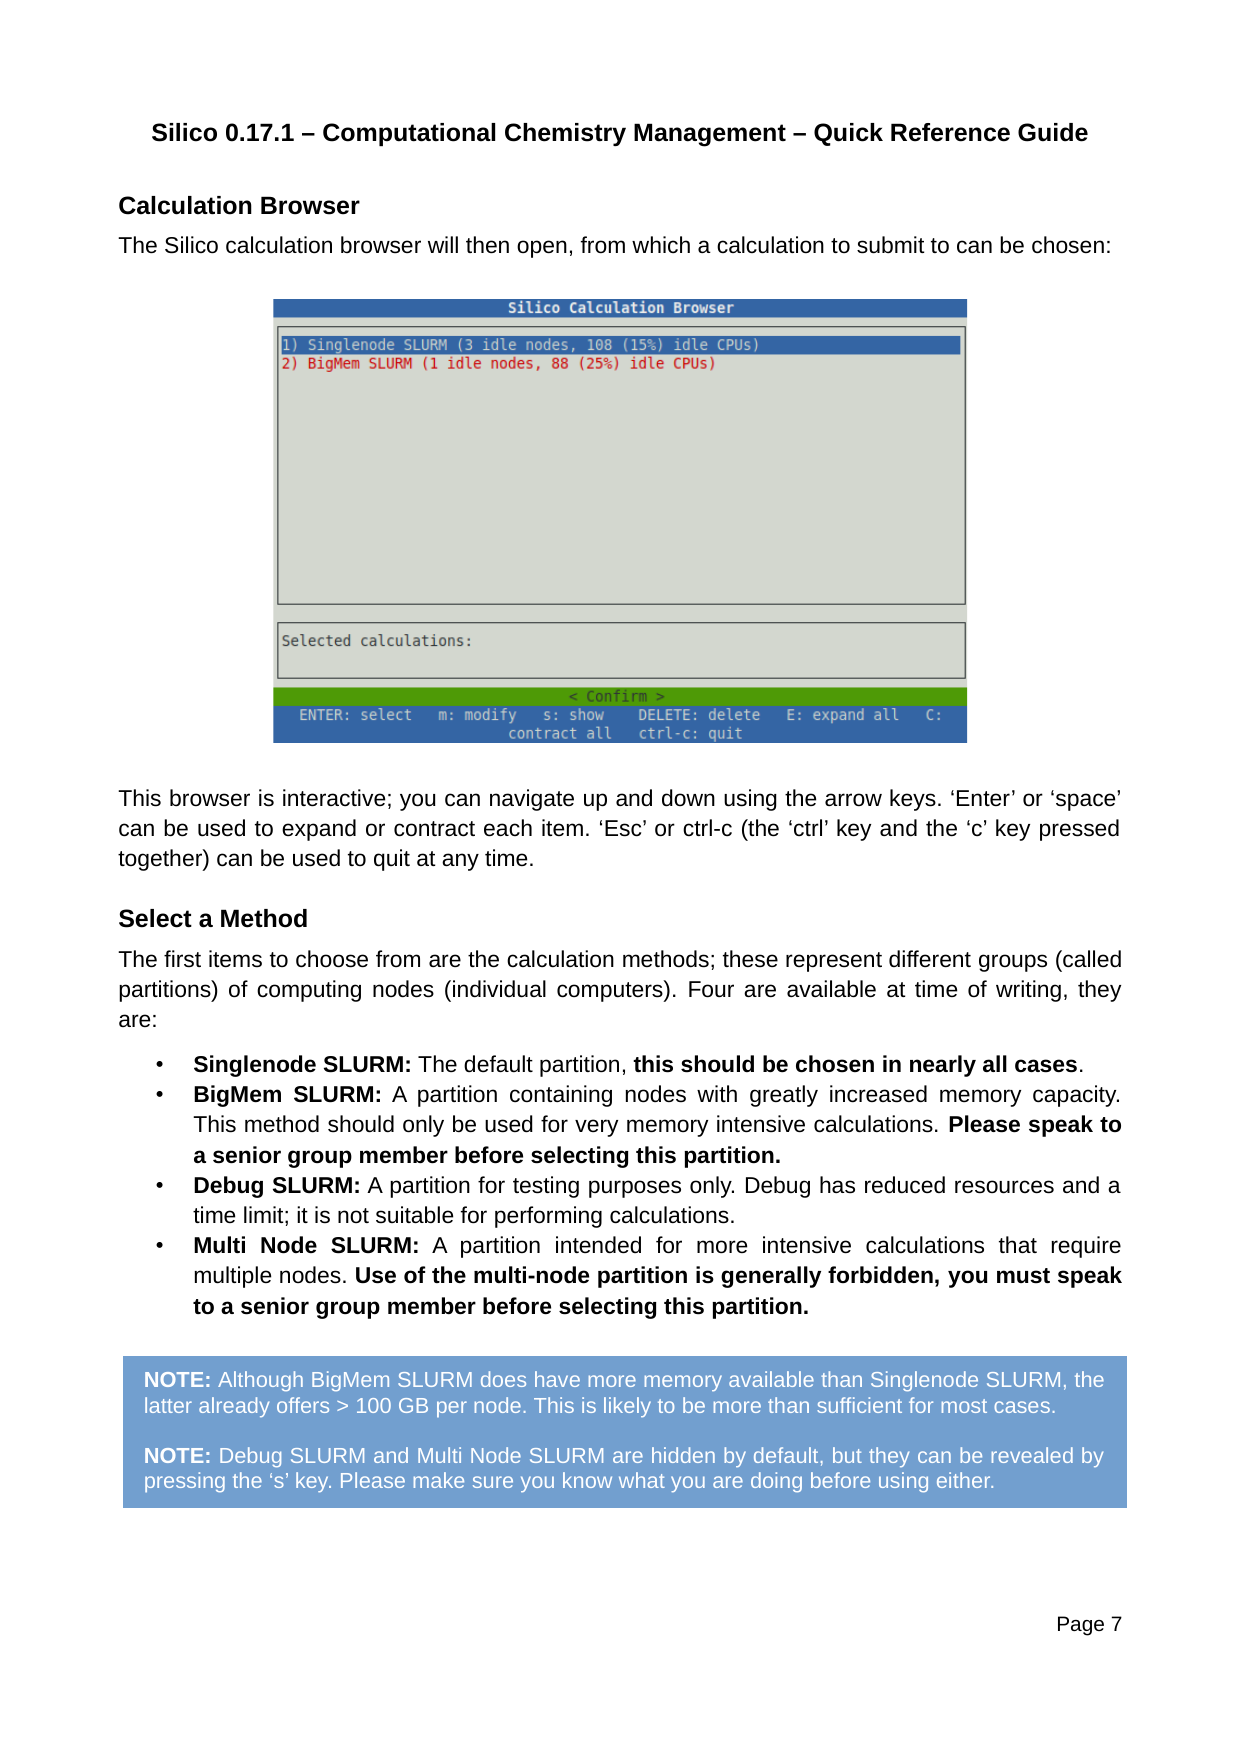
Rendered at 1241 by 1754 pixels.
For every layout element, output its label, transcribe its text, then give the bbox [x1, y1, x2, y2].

list BigMem SLURM: A partition containing nodes with greatly increased memory capacity. This method should only be used for very memory intensive calculations. Please speak to a senior group member before selecting this partition. [156, 1081, 1122, 1168]
text [118, 277, 1122, 290]
list Multi Node SLURM: A partition intended for more intensive calculations that require multiple nodes. Use of the multi-node partition is generally forbidden, you must speak to a senior group member before selecting this partition. [156, 1232, 1122, 1319]
subtitle Select a Method [118, 904, 1122, 933]
list Singlenode SLURM: The default partition, this should be chosen in nearly all cases. [156, 1051, 1122, 1077]
list NOTE: Debug SLURM and Multi Node SLURM are hidden by default, but they can be revealed by pressing the ‘s’ key. Please make sure you know what you are doing before using either. [143, 1443, 1106, 1493]
list NOTE: Although BigMem SLURM does have more memory available than Singlenode SLURM, the latter already offers > 100 GB per node. This is likely to be more than sufficient for most cases. [143, 1367, 1106, 1418]
picture [273, 299, 968, 743]
list Debug SLURM: A partition for testing purposes only. Debug has reduced resources and a time limit; it is not suitable for performing calculations. [156, 1172, 1122, 1228]
text The Silico calculation browser will then open, from which a calculation to submit to can be chosen: [118, 232, 1122, 258]
text The first items to choose from are the calculation methods; these represent different groups (called partitions) of computing nodes (individual computers). Four are available at time of writing, they are: [118, 946, 1122, 1032]
text This browser is interactive; you can navigate up and down using the arrow keys. ‘Enter’ or ‘space’ can be used to expand or contract each item. ‘Esc’ or ctrl-c (the ‘ctrl’ key and the ‘c’ key pressed together) can be used to quit at any time. [118, 751, 1122, 871]
subtitle Calculation Browser [118, 191, 1122, 220]
text [118, 290, 1122, 751]
